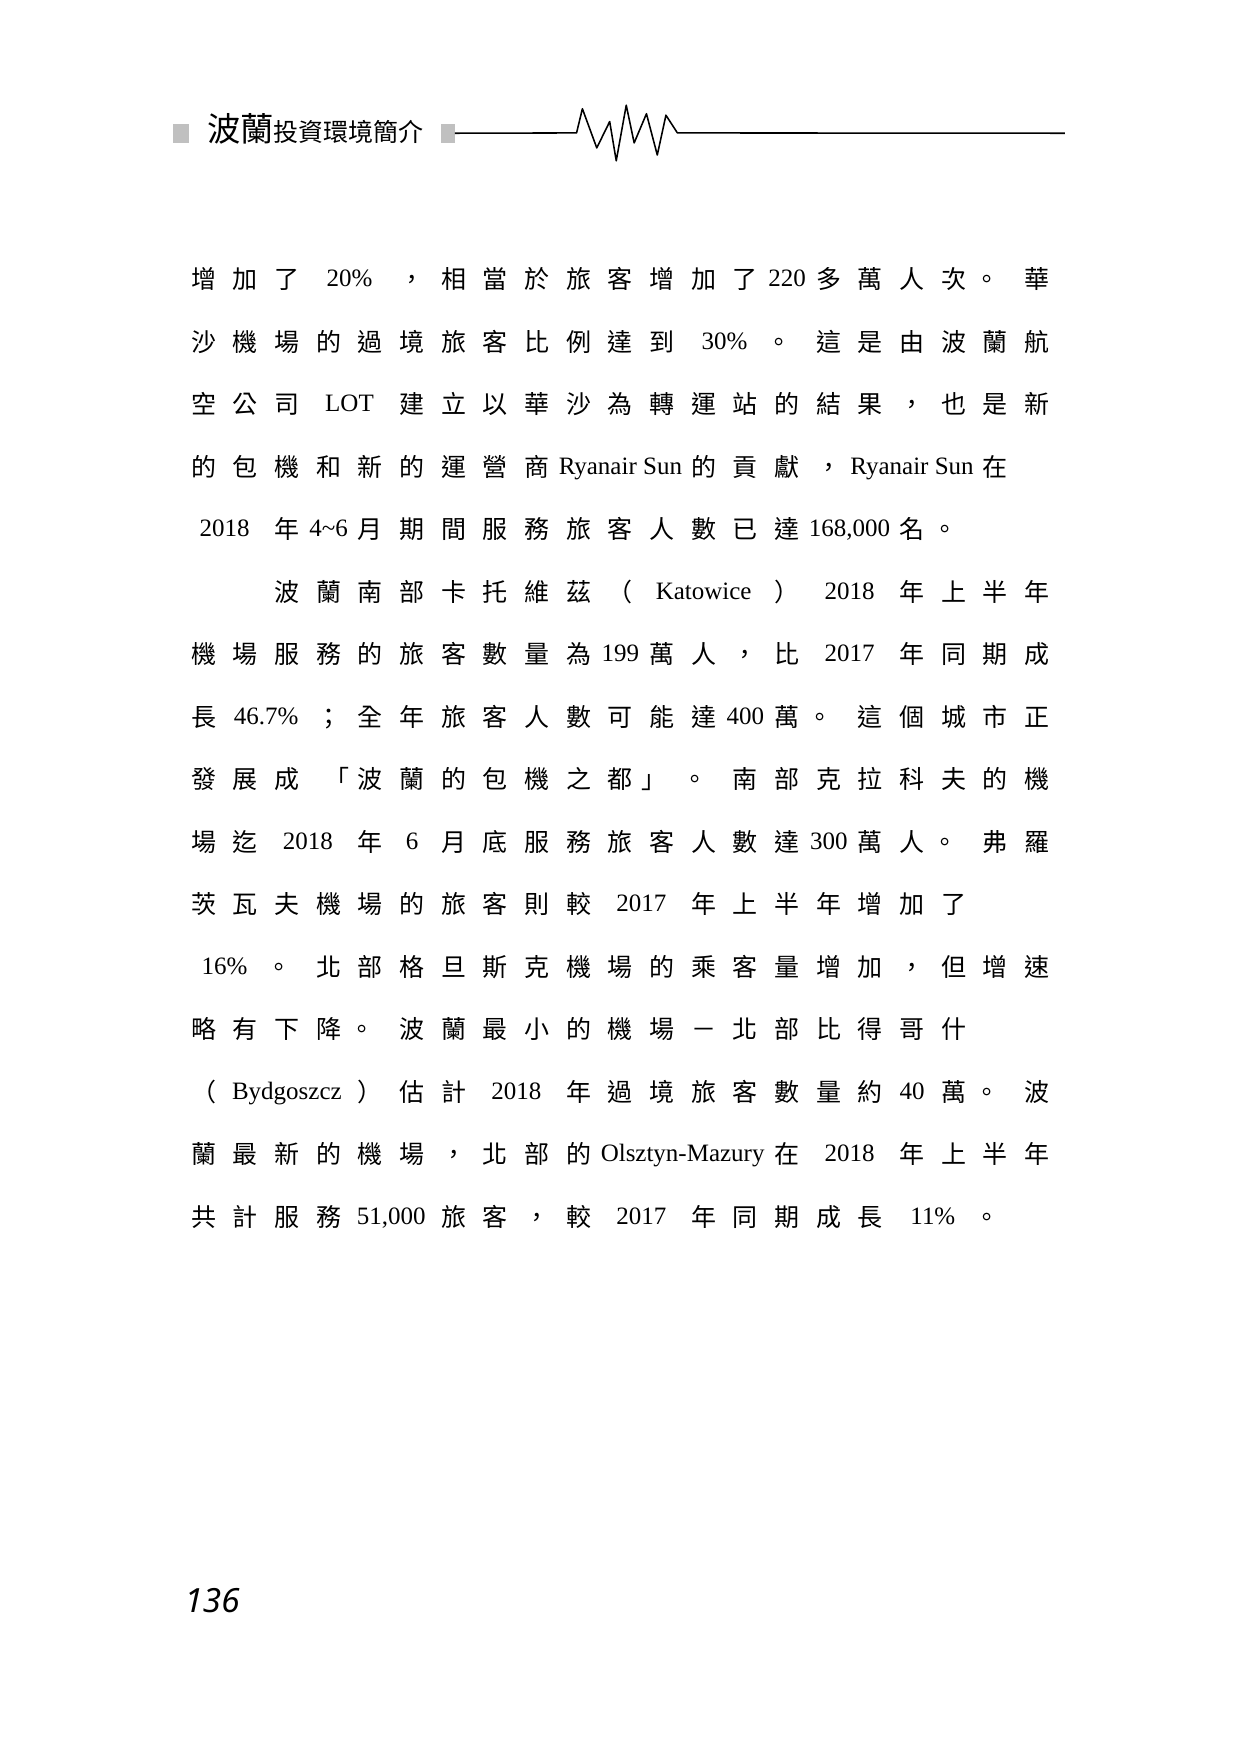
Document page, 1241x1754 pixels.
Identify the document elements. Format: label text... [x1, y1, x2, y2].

text 增加了20%，相當於旅客增加了220多萬人次。華沙機場的過境旅客比例達到30%。這是由波蘭航空公司LOT建立以華沙為轉運站的結果，也是新的包機和新的運營商Ryanair Sun的貢獻，Ryanair Sun在2018年4~6月期間服務旅客人數已達168,000名。 [183, 236, 1058, 549]
text 波蘭南部卡托維茲（Katowice）2018年上半年機場服務的旅客數量為199萬人，比2017年同期成長46.7%；全年旅客人數可能達400萬。這個城市正發展成「波蘭的包機之都」。南部克拉科夫的機場迄2018年6月底服務旅客人數達300萬人。弗羅茨瓦夫機場的旅客則較2017年上半年增加了16%。北部格旦斯克機場的乘客量增加，但增速略有下降。波蘭最小的機場－北部比得哥什（Bydgoszcz）估計2018年過境旅客數量約40萬。波蘭最新的機場，北部的Olsztyn-Mazury在2018年上半年共計服務51,000旅客，較2017年同期成長11%。 [183, 549, 1058, 1236]
